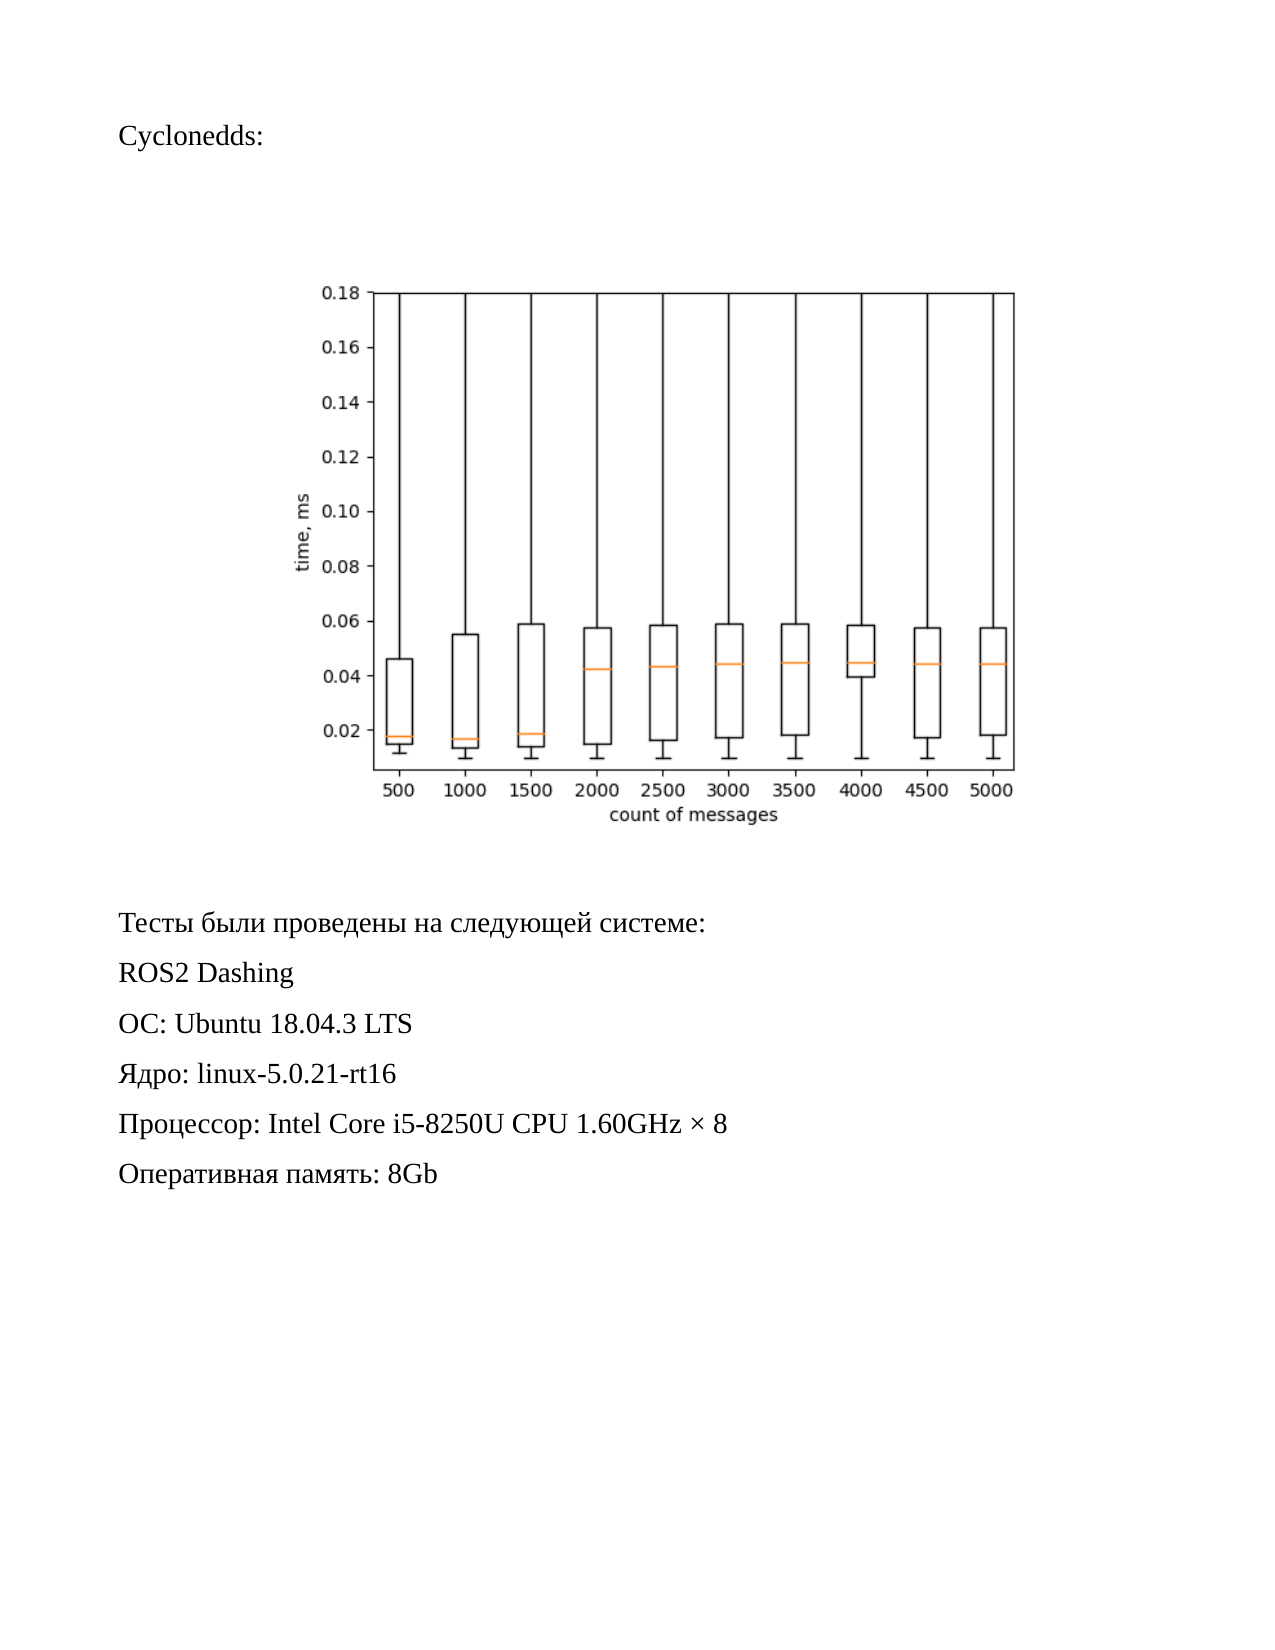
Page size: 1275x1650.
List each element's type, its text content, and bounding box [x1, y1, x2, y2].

text Ядро: linux-5.0.21-rt16 [118, 1056, 1157, 1089]
text ROS2 Dashing [118, 955, 1157, 989]
text Процессор: Intel Core i5-8250U CPU 1.60GHz × 8 [118, 1106, 1157, 1140]
text Оперативная память: 8Gb [118, 1157, 1157, 1190]
picture [270, 218, 1096, 838]
text ОС: Ubuntu 18.04.3 LTS [118, 1006, 1157, 1039]
text Тесты были проведены на следующей системе: [118, 905, 1157, 939]
text Cyclonedds: [118, 118, 1157, 152]
